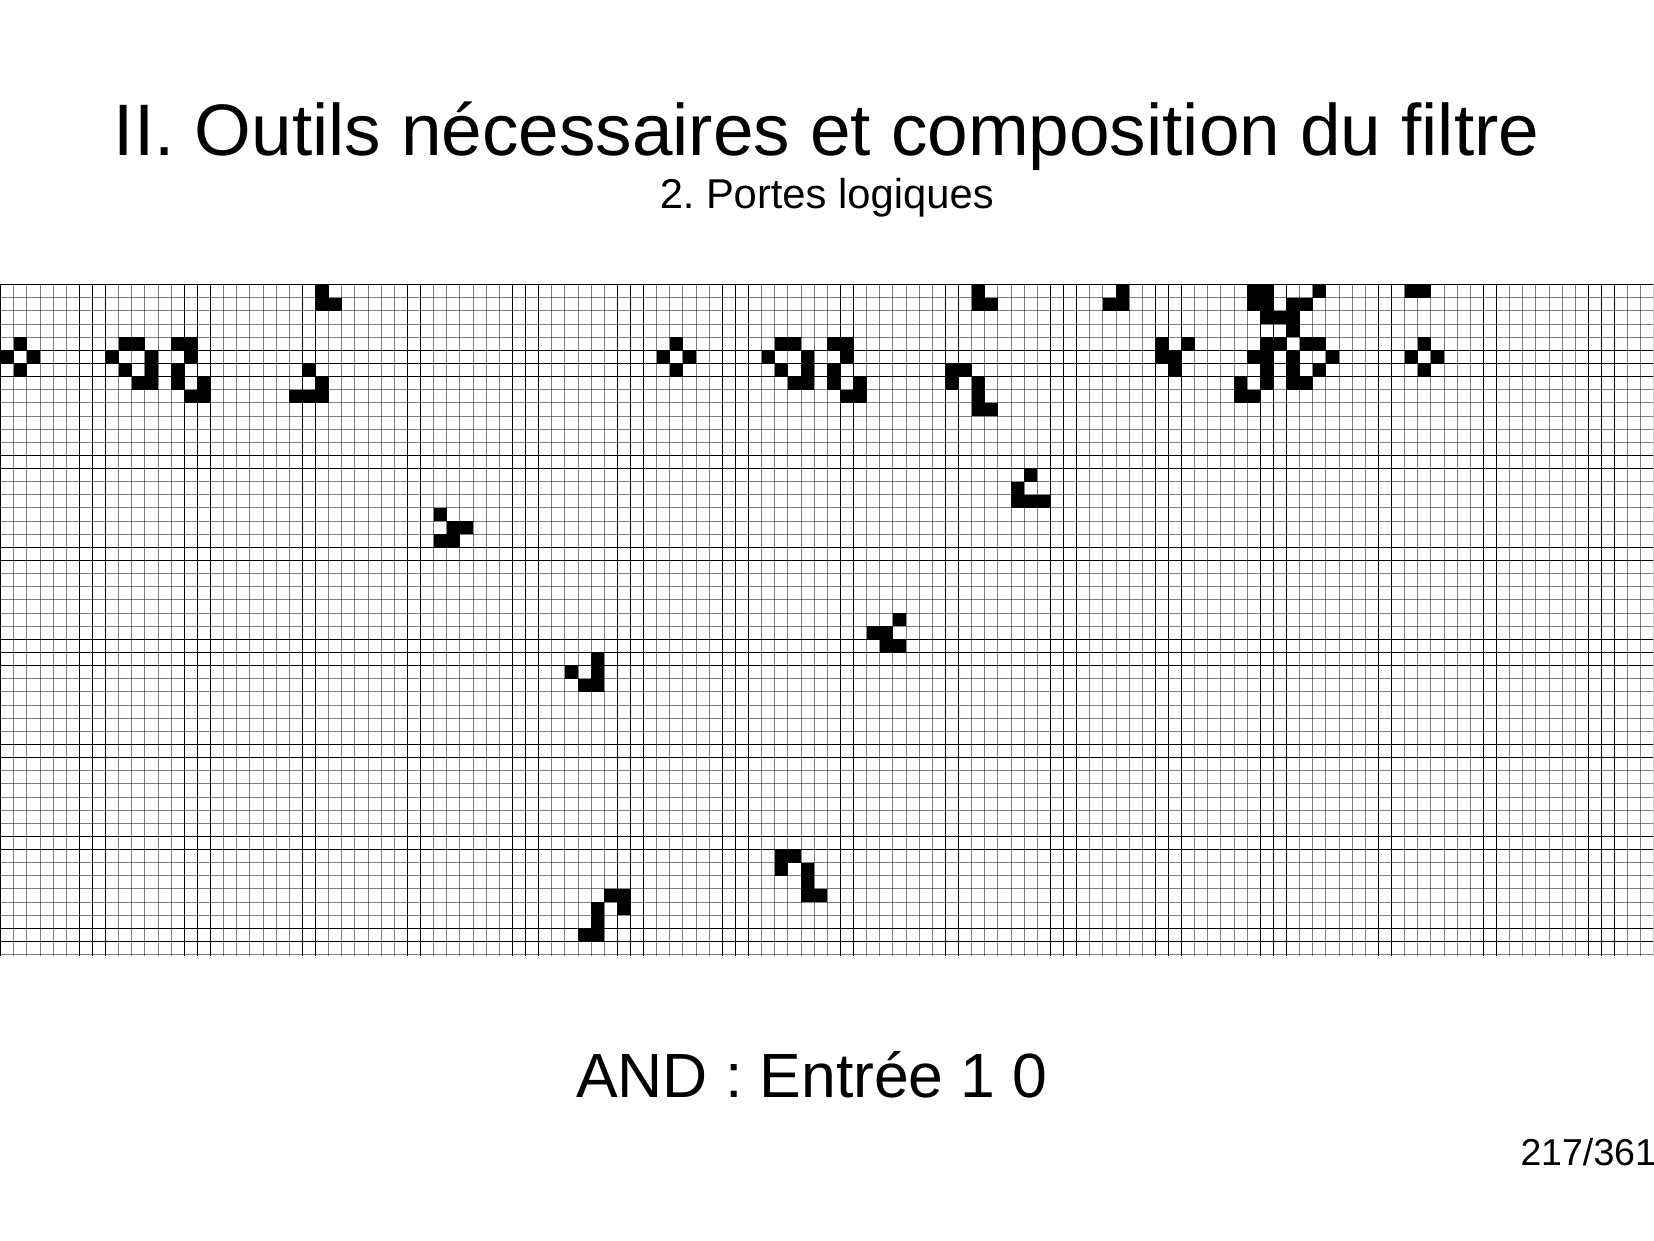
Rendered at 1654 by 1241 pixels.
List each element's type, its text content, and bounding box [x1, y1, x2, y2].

title II. Outils nécessaires et composition du filtre 2. Portes logiques [82, 49, 1572, 257]
text_box AND : Entrée 1 0 [561, 1033, 1064, 1119]
text_box <number>/361 [1505, 1124, 1654, 1182]
picture [0, 284, 1654, 956]
